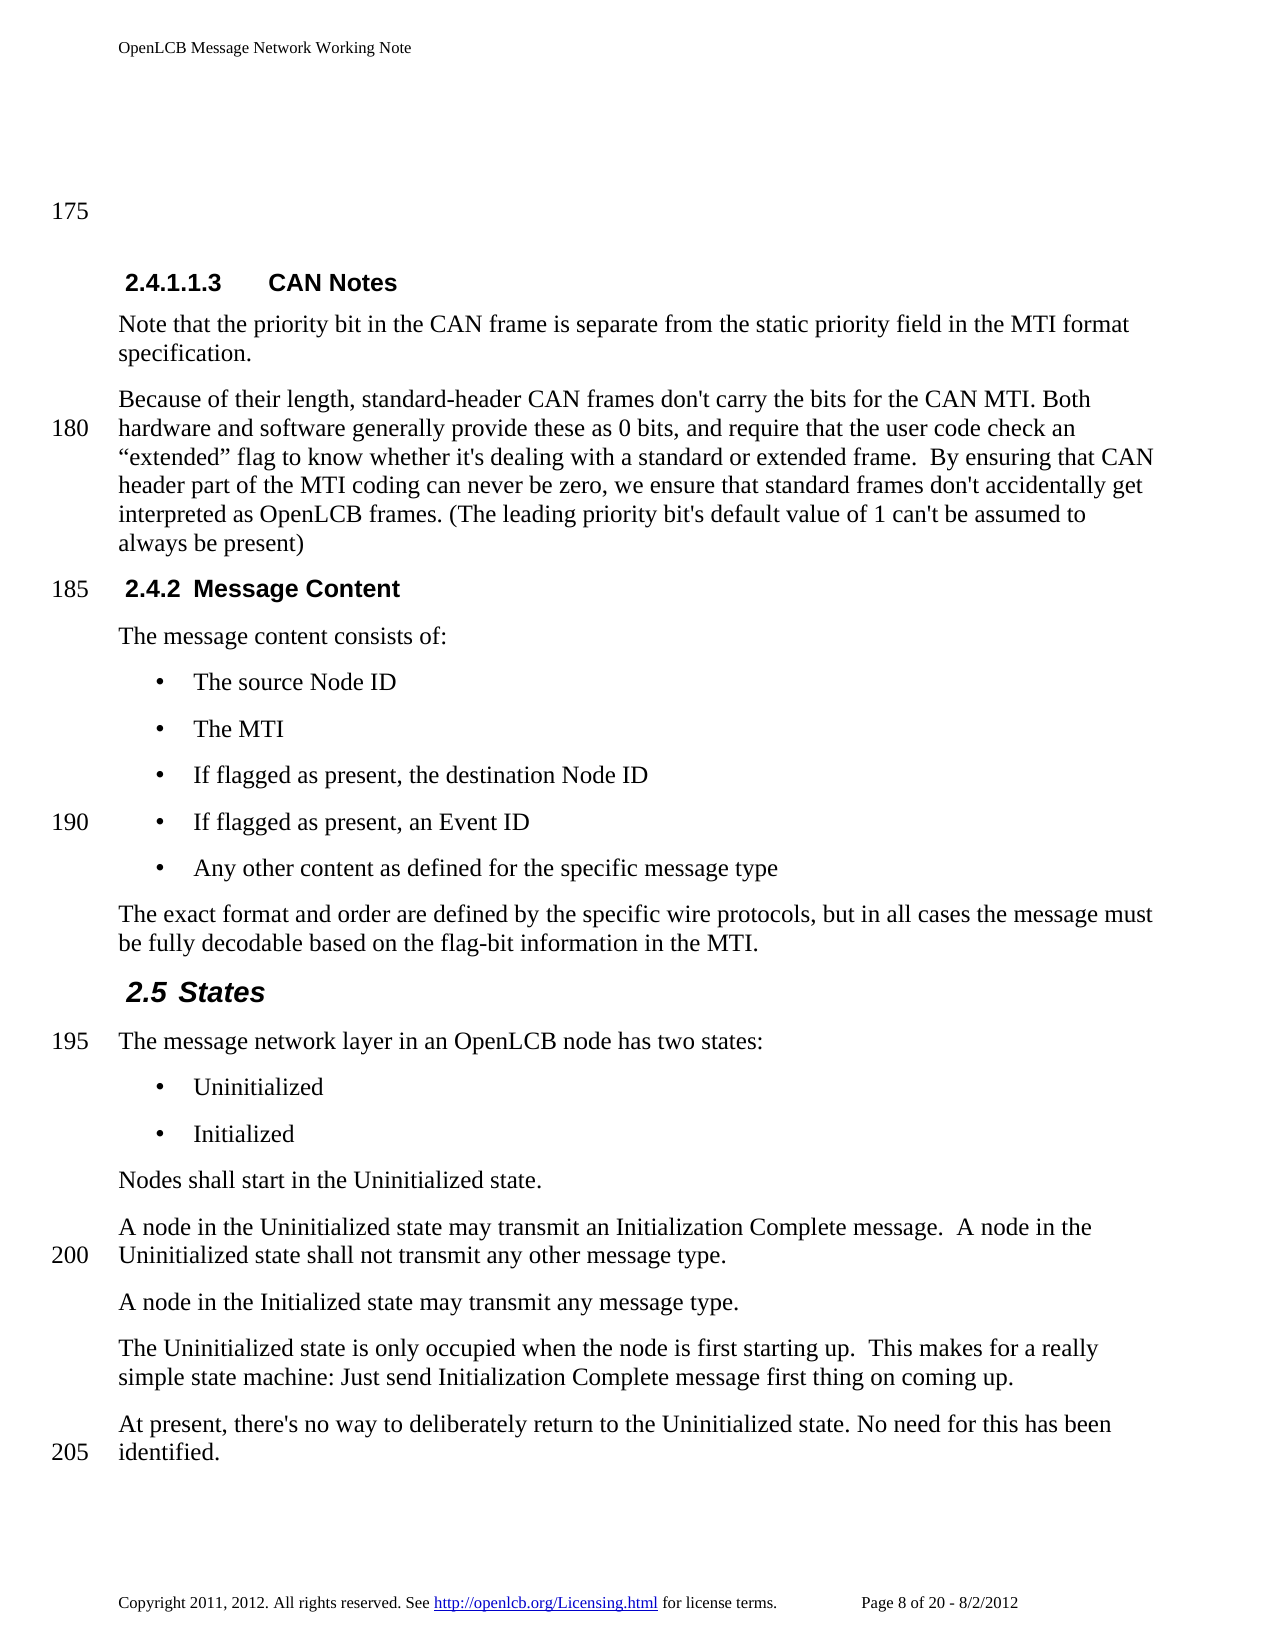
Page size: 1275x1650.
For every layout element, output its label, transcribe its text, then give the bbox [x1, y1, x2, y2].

text Note that the priority bit in the CAN frame is separate from the static priority field in the MTI format specification. [118, 309, 1157, 366]
text Because of their length, standard-header CAN frames don't carry the bits for the CAN MTI. Both hardware and software generally provide these as 0 bits, and require that the user code check an “extended” flag to know whether it's dealing with a standard or extended frame. By ensuring that CAN header part of the MTI coding can never be zero, we ensure that standard frames don't accidentally get interpreted as OpenLCB frames. (The leading priority bit's default value of 1 can't be assumed to always be present) [118, 384, 1157, 557]
text The message content consists of: [118, 621, 1157, 649]
subtitle Message Content [118, 574, 1157, 603]
text The exact format and order are defined by the specific wire protocols, but in all cases the message must be fully decodable based on the flag-bit information in the MTI. [118, 899, 1157, 957]
list The MTI [156, 714, 1157, 742]
text The Uninitialized state is only occupied when the node is first starting up. This makes for a really simple state machine: Just send Initialization Complete message first thing on coming up. [118, 1333, 1157, 1391]
text Nodes shall start in the Uninitialized state. [118, 1165, 1157, 1194]
text A node in the Initialized state may transmit any message type. [118, 1287, 1157, 1316]
text A node in the Uninitialized state may transmit an Initialization Complete message. A node in the Uninitialized state shall not transmit any other message type. [118, 1212, 1157, 1269]
subtitle CAN Notes [118, 268, 1157, 296]
text At present, there's no way to deliberately return to the Uninitialized state. No need for this has been identified. [118, 1409, 1157, 1466]
text The message network layer in an OpenLCB node has two states: [118, 1026, 1157, 1055]
list The source Node ID [156, 667, 1157, 696]
list Any other content as defined for the specific message type [156, 853, 1157, 882]
list Initialized [156, 1119, 1157, 1148]
list If flagged as present, an Event ID [156, 807, 1157, 835]
list If flagged as present, the destination Node ID [156, 760, 1157, 789]
list Uninitialized [156, 1072, 1157, 1101]
subtitle States [118, 975, 1157, 1008]
